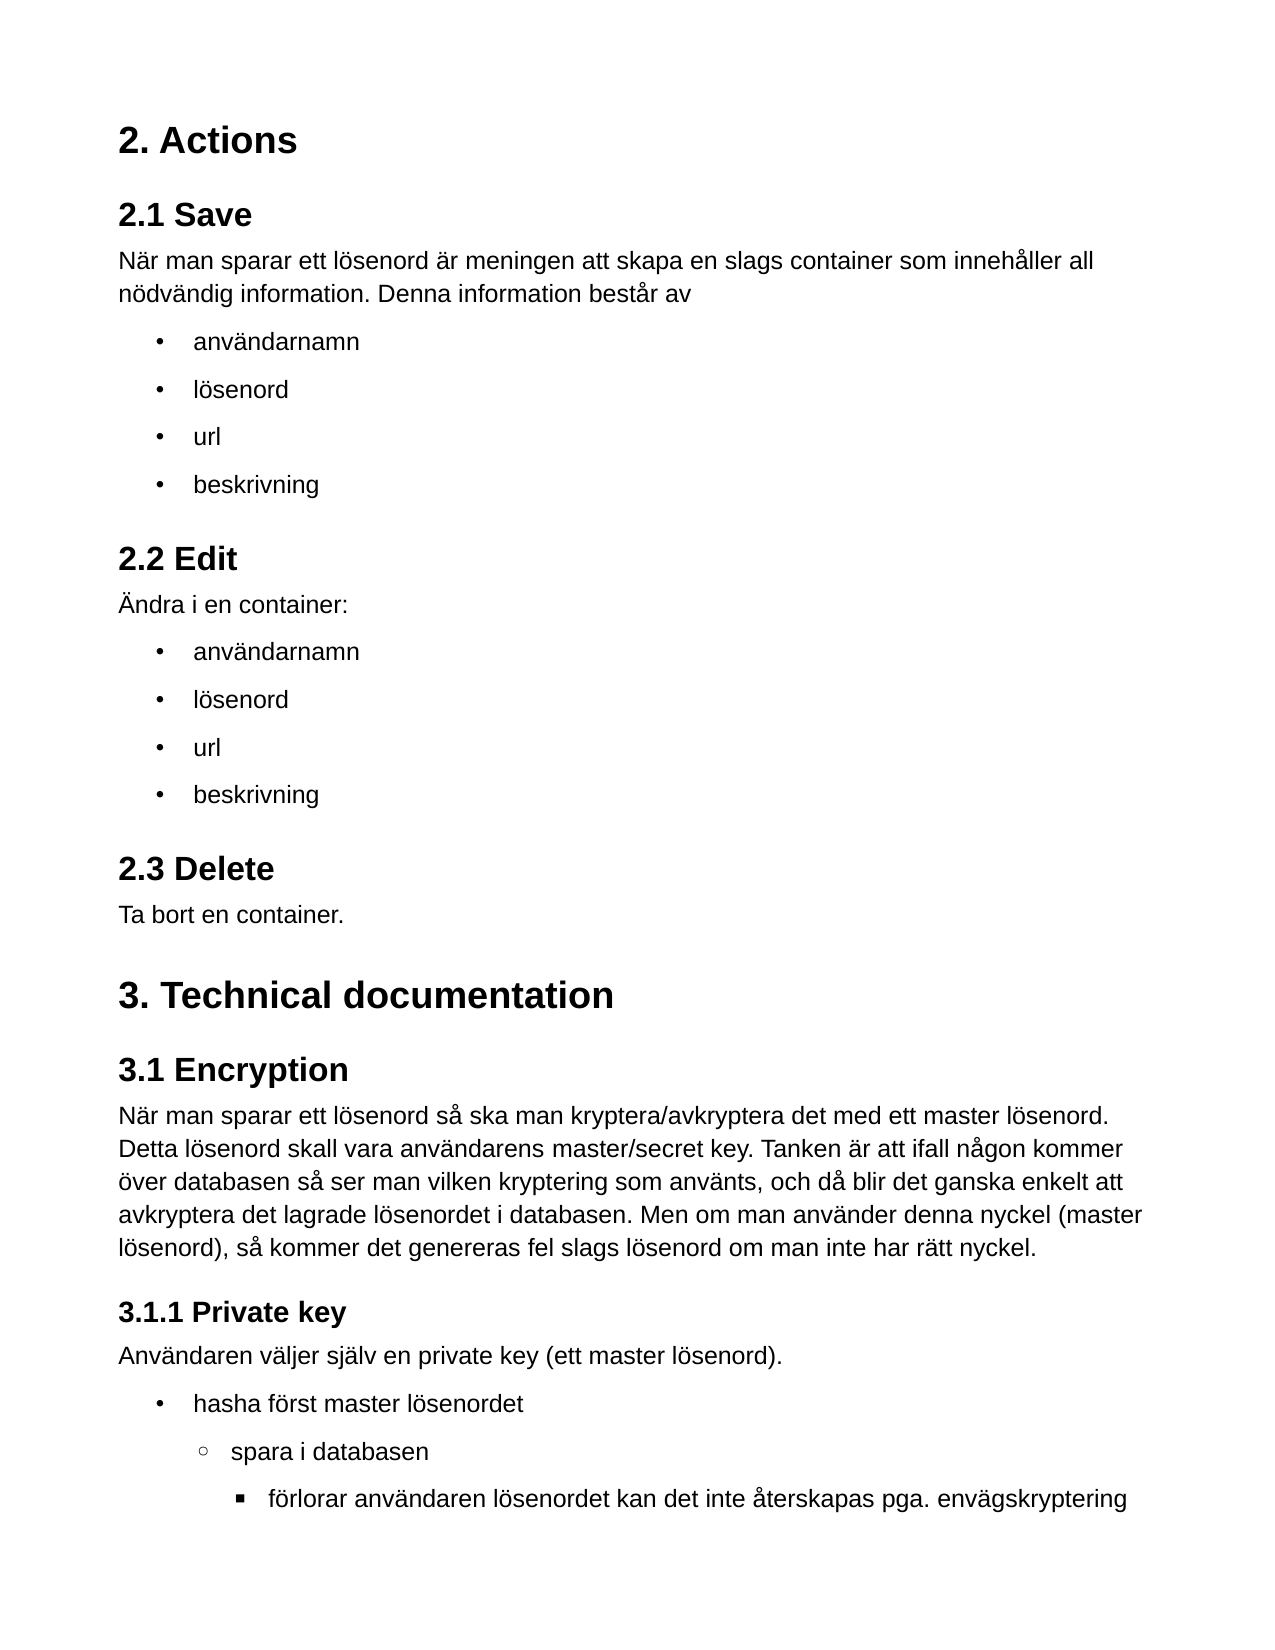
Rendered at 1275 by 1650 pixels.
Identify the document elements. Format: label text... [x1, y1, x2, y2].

list beskrivning [156, 780, 1157, 809]
subtitle 3.1 Encryption [118, 1050, 1157, 1088]
list beskrivning [156, 470, 1157, 499]
subtitle 3. Technical documentation [118, 973, 1157, 1016]
list lösenord [156, 374, 1157, 403]
list användarnamn [156, 327, 1157, 356]
subtitle 2. Actions [118, 118, 1157, 162]
text Ta bort en container. [118, 900, 1157, 929]
list förlorar användaren lösenordet kan det inte återskapas pga. envägskryptering [231, 1484, 1157, 1513]
subtitle 2.1 Save [118, 195, 1157, 234]
list användarnamn [156, 637, 1157, 666]
subtitle 3.1.1 Private key [118, 1295, 1157, 1329]
list lösenord [156, 685, 1157, 714]
subtitle 2.3 Delete [118, 849, 1157, 888]
list hasha först master lösenordet [156, 1389, 1157, 1418]
text Användaren väljer själv en private key (ett master lösenord). [118, 1341, 1157, 1370]
text Ändra i en container: [118, 590, 1157, 618]
list spara i databasen [193, 1437, 1157, 1466]
text När man sparar ett lösenord så ska man kryptera/avkryptera det med ett master lösenord. Detta lösenord skall vara användarens master/secret key. Tanken är att ifall någon kommer över databasen så ser man vilken kryptering som använts, och då blir det ganska enkelt att avkryptera det lagrade lösenordet i databasen. Men om man använder denna nyckel (master lösenord), så kommer det genereras fel slags lösenord om man inte har rätt nyckel. [118, 1101, 1157, 1262]
text När man sparar ett lösenord är meningen att skapa en slags container som innehåller all nödvändig information. Denna information består av [118, 246, 1157, 308]
list url [156, 422, 1157, 451]
list url [156, 733, 1157, 762]
subtitle 2.2 Edit [118, 538, 1157, 577]
